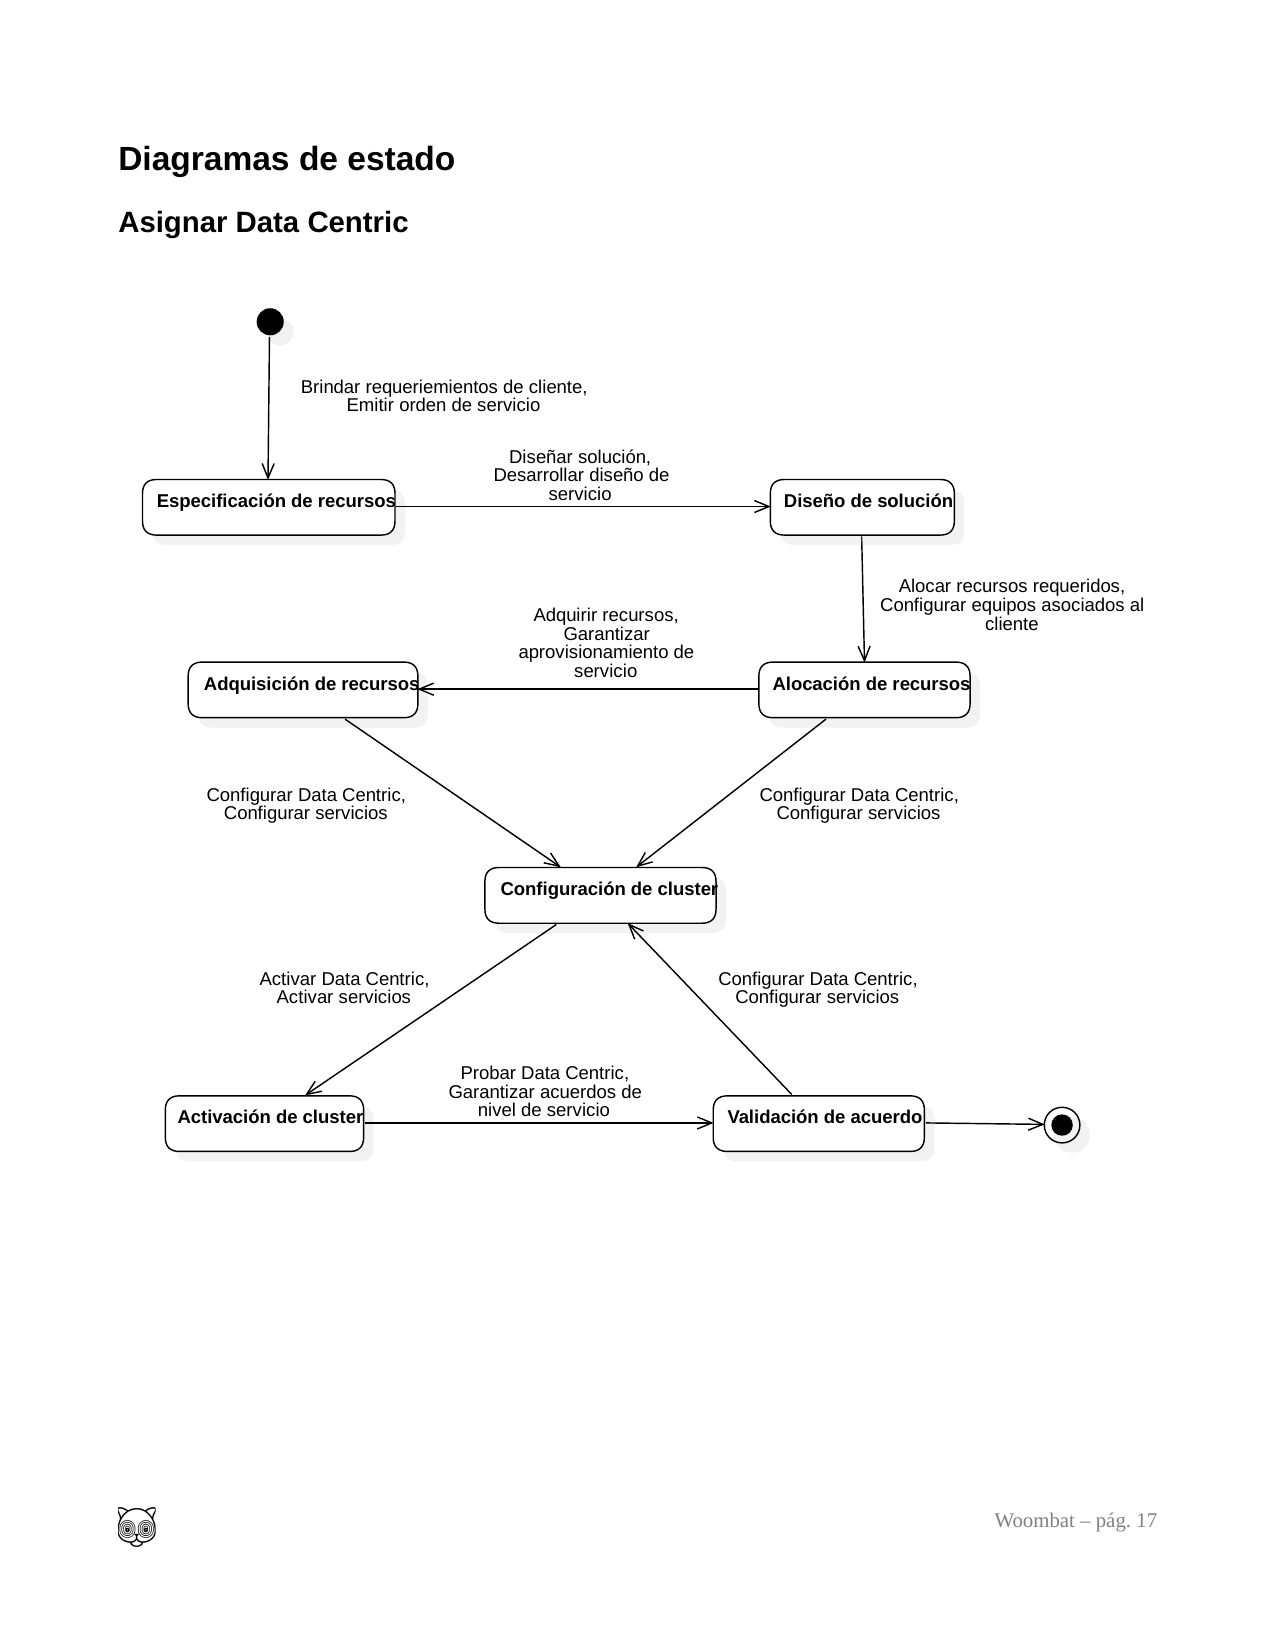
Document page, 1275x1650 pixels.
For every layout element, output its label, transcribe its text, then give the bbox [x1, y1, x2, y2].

picture [118, 1507, 156, 1547]
subtitle Diagramas de estado [118, 139, 1157, 178]
subtitle Asignar Data Centric [118, 205, 1157, 238]
